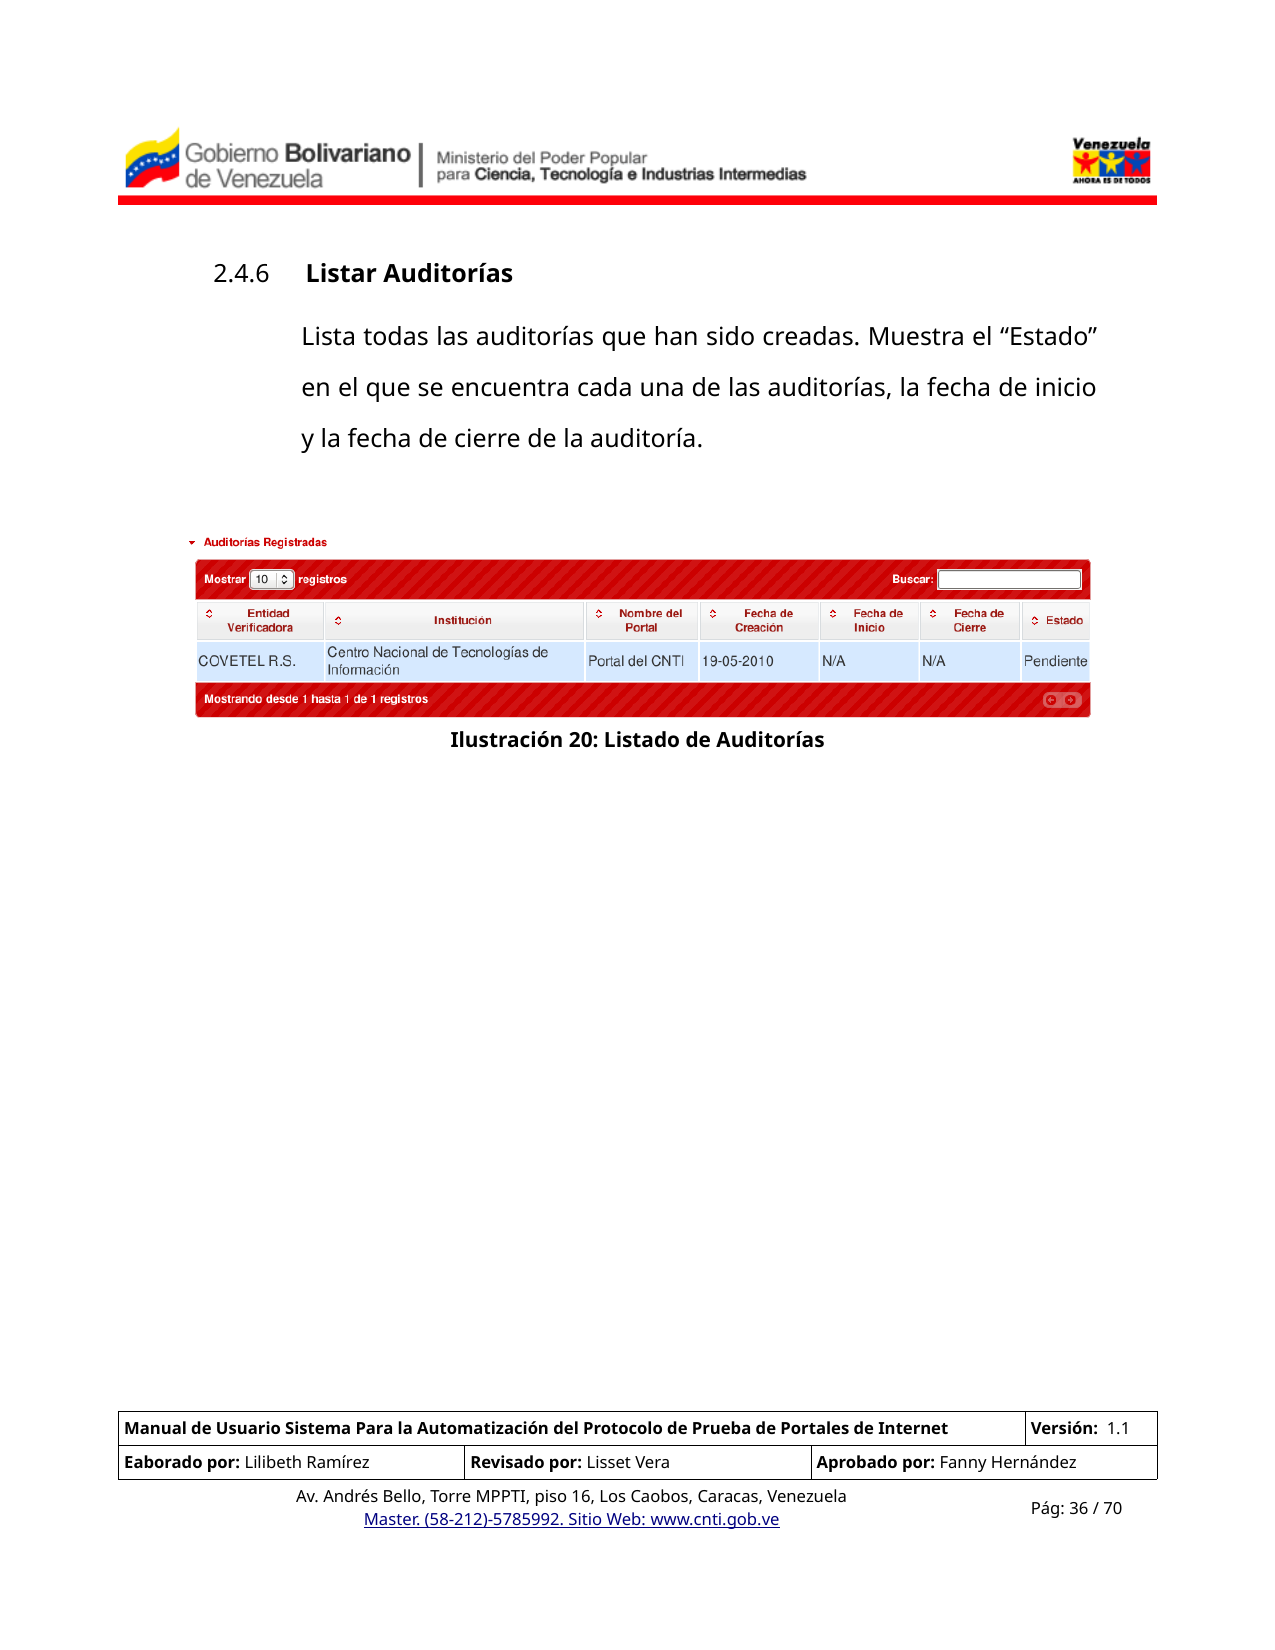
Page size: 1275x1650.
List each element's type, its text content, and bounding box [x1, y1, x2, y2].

picture [118, 119, 1157, 205]
subtitle Listar Auditorías [118, 255, 1157, 289]
picture [183, 530, 1097, 725]
text Ilustración 20: Listado de Auditorías [162, 725, 1113, 753]
text Lista todas las auditorías que han sido creadas. Muestra el “Estado” en el que se encuentra cada una de las auditorías, la fecha de inicio y la fecha de cierre de la auditoría. [301, 318, 1098, 454]
